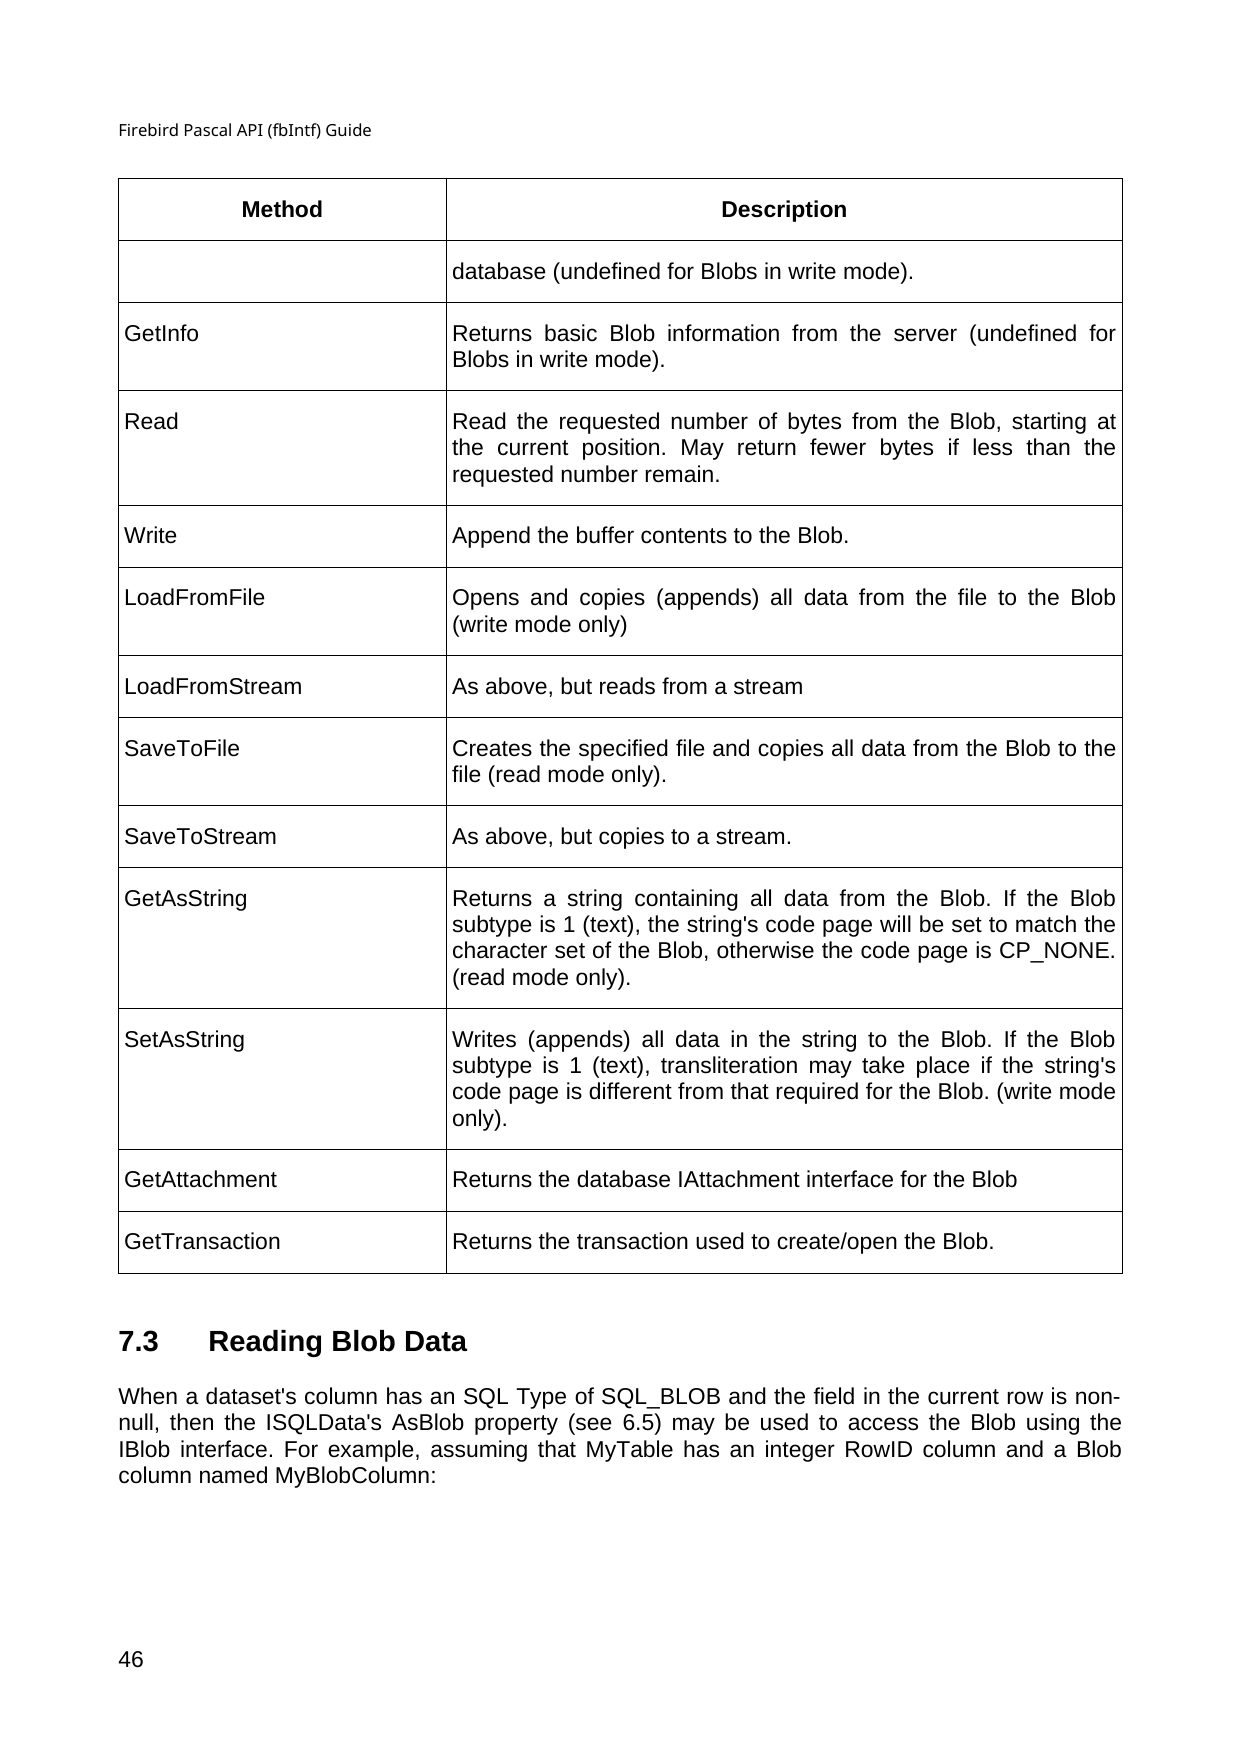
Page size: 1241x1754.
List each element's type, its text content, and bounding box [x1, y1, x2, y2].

table_cell SetAsString [119, 1009, 446, 1149]
table_cell [119, 241, 446, 302]
table_cell Writes (appends) all data in the string to the Blob. If the Blob subtype is 1 (text), transliteration may take place if the string's code page is different from that required for the Blob. (write mode only). [447, 1009, 1122, 1149]
table_cell As above, but reads from a stream [447, 656, 1122, 717]
table_cell LoadFromFile [119, 568, 446, 655]
table_cell Returns the transaction used to create/open the Blob. [447, 1212, 1122, 1272]
subtitle Reading Blob Data [118, 1324, 1122, 1357]
table_cell LoadFromStream [119, 656, 446, 717]
table_cell Returns a string containing all data from the Blob. If the Blob subtype is 1 (text), the string's code page will be set to match the character set of the Blob, otherwise the code page is CP_NONE. (read mode only). [447, 868, 1122, 1008]
table_cell Read [119, 391, 446, 505]
text When a dataset's column has an SQL Type of SQL_BLOB and the field in the current row is non-null, then the ISQLData's AsBlob property (see 6.5) may be used to access the Blob using the IBlob interface. For example, assuming that MyTable has an integer RowID column and a Blob column named MyBlobColumn: [118, 1383, 1122, 1488]
table_cell Returns basic Blob information from the server (undefined for Blobs in write mode). [447, 303, 1122, 390]
table_cell GetAsString [119, 868, 446, 1008]
table_cell GetAttachment [119, 1150, 446, 1211]
table_cell As above, but copies to a stream. [447, 806, 1122, 867]
table_cell Read the requested number of bytes from the Blob, starting at the current position. May return fewer bytes if less than the requested number remain. [447, 391, 1122, 505]
table_header Description [447, 179, 1122, 240]
table_header Method [119, 179, 446, 240]
table_cell database (undefined for Blobs in write mode). [447, 241, 1122, 302]
table_cell Returns the database IAttachment interface for the Blob [447, 1150, 1122, 1211]
table_cell Write [119, 506, 446, 567]
table_cell GetTransaction [119, 1212, 446, 1272]
table_cell GetInfo [119, 303, 446, 390]
table_cell Creates the specified file and copies all data from the Blob to the file (read mode only). [447, 718, 1122, 805]
table_cell Append the buffer contents to the Blob. [447, 506, 1122, 567]
table_cell SaveToStream [119, 806, 446, 867]
table_cell Opens and copies (appends) all data from the file to the Blob (write mode only) [447, 568, 1122, 655]
table_cell SaveToFile [119, 718, 446, 805]
